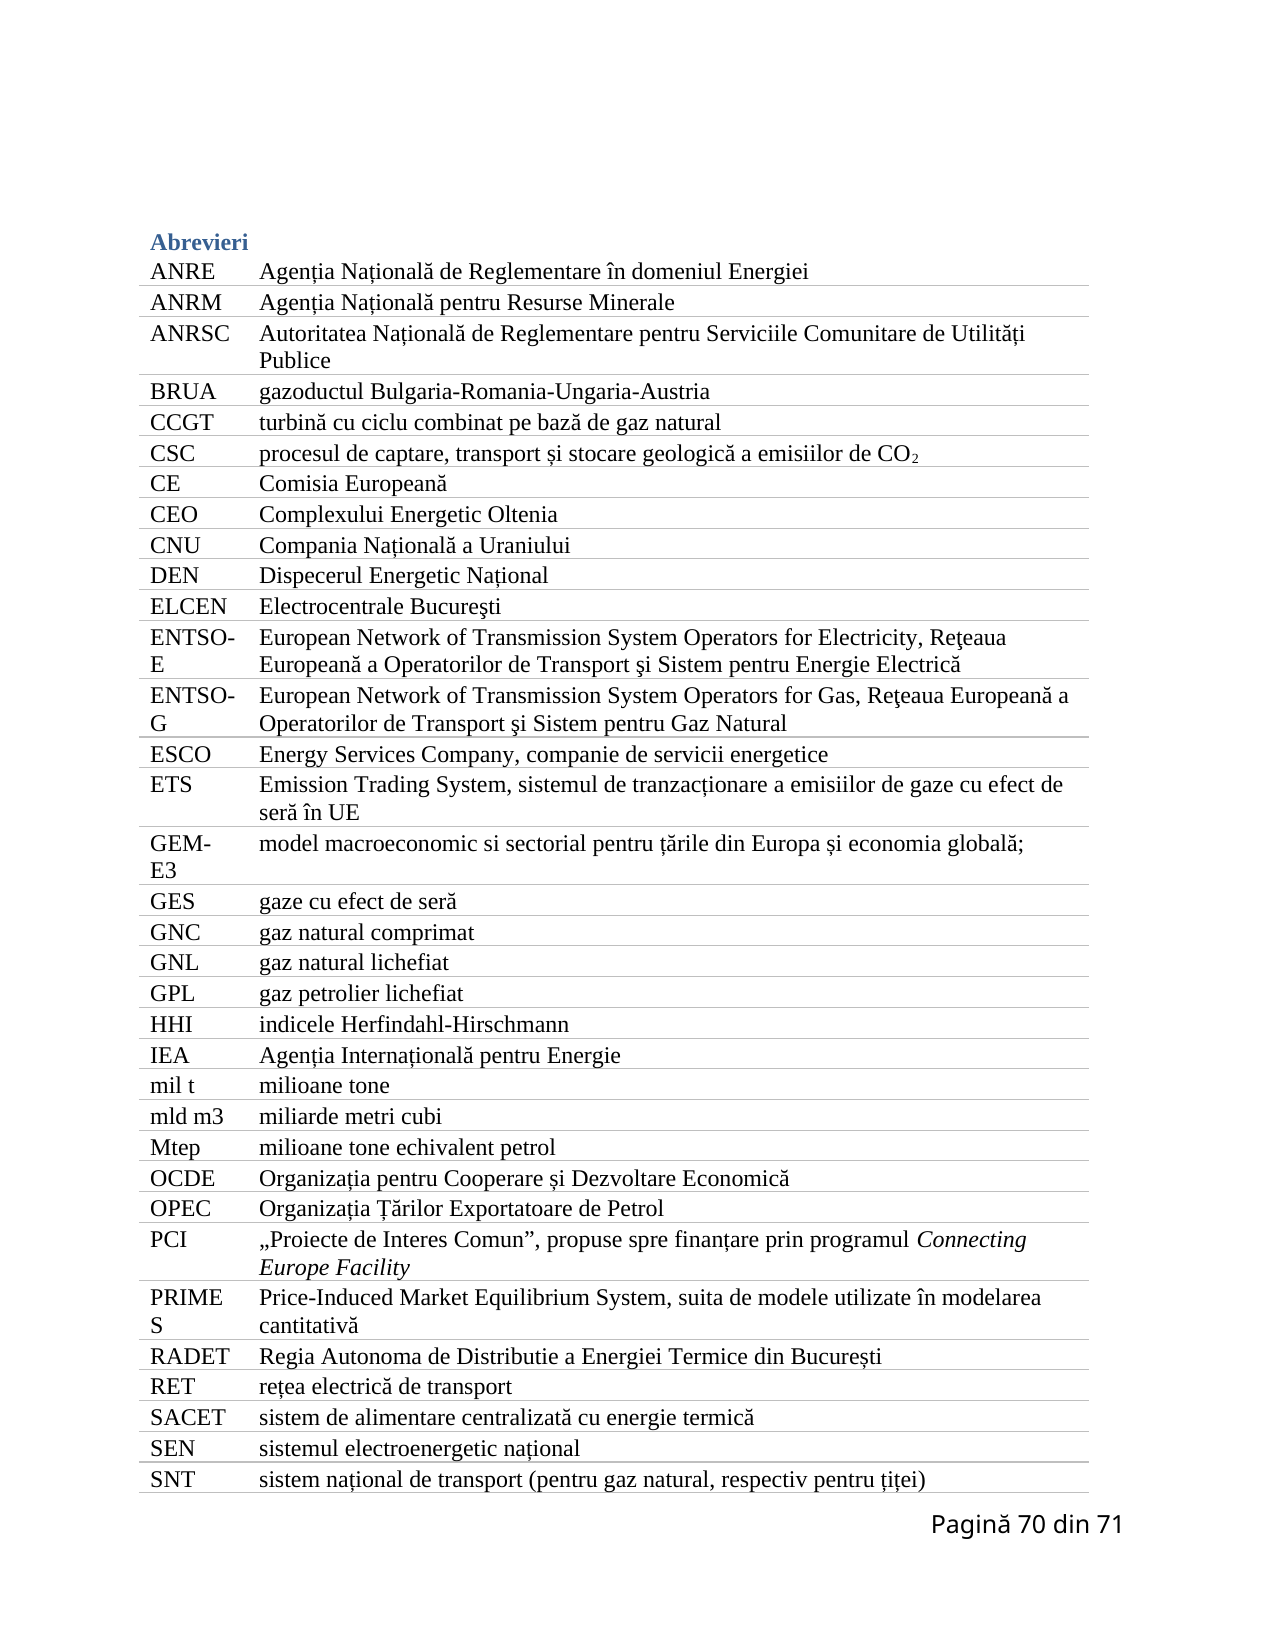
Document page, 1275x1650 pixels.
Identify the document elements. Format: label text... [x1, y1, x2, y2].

table_cell SNT [139, 1463, 248, 1492]
table_cell Price-Induced Market Equilibrium System, suita de modele utilizate în modelarea cantitativă [248, 1281, 1089, 1338]
table_cell GES [139, 885, 248, 914]
table_cell SACET [139, 1401, 248, 1431]
subtitle Abrevieri [150, 228, 1125, 255]
table_cell Complexului Energetic Oltenia [248, 498, 1089, 528]
table_cell IEA [139, 1039, 248, 1068]
table_cell mld m3 [139, 1100, 248, 1130]
table_cell rețea electrică de transport [248, 1370, 1089, 1400]
table_header Agenția Națională de Reglementare în domeniul Energiei [248, 255, 1089, 285]
table_cell mil t [139, 1069, 248, 1099]
table_header ANRE [139, 255, 248, 285]
table_cell ETS [139, 768, 248, 826]
table_cell CEO [139, 498, 248, 528]
table_cell model macroeconomic si sectorial pentru țările din Europa și economia globală; [248, 827, 1089, 884]
table_cell Electrocentrale Bucureşti [248, 590, 1089, 620]
table_cell „Proiecte de Interes Comun”, propuse spre finanțare prin programul Connecting Europe Facility [248, 1223, 1089, 1280]
table_cell miliarde metri cubi [248, 1100, 1089, 1130]
table_cell indicele Herfindahl-Hirschmann [248, 1008, 1089, 1037]
table_cell turbină cu ciclu combinat pe bază de gaz natural [248, 406, 1089, 435]
table_cell Organizația Țărilor Exportatoare de Petrol [248, 1192, 1089, 1222]
table_cell procesul de captare, transport și stocare geologică a emisiilor de CO2 [248, 436, 1089, 466]
table_cell milioane tone echivalent petrol [248, 1131, 1089, 1160]
table_cell BRUA [139, 375, 248, 405]
table_cell ELCEN [139, 590, 248, 620]
table_cell Energy Services Company, companie de servicii energetice [248, 738, 1089, 767]
table_cell GNC [139, 916, 248, 945]
table_cell sistem național de transport (pentru gaz natural, respectiv pentru țiței) [248, 1463, 1089, 1492]
table_cell GNL [139, 946, 248, 976]
table_cell gaz petrolier lichefiat [248, 977, 1089, 1007]
table_cell European Network of Transmission System Operators for Gas, Reţeaua Europeană a Operatorilor de Transport şi Sistem pentru Gaz Natural [248, 679, 1089, 736]
table_cell Comisia Europeană [248, 467, 1089, 497]
table_cell gazoductul Bulgaria-Romania-Ungaria-Austria [248, 375, 1089, 405]
table_cell GPL [139, 977, 248, 1007]
table_cell European Network of Transmission System Operators for Electricity, Reţeaua Europeană a Operatorilor de Transport şi Sistem pentru Energie Electrică [248, 621, 1089, 678]
table_cell sistem de alimentare centralizată cu energie termică [248, 1401, 1089, 1431]
table_cell ENTSO-G [139, 679, 248, 736]
table_cell Mtep [139, 1131, 248, 1160]
table_cell HHI [139, 1008, 248, 1037]
table_cell ANRM [139, 286, 248, 316]
table_cell ANRSC [139, 317, 248, 374]
table_cell ENTSO-E [139, 621, 248, 678]
table_cell Regia Autonoma de Distributie a Energiei Termice din București [248, 1340, 1089, 1369]
table_cell gaz natural comprimat [248, 916, 1089, 945]
table_cell DEN [139, 559, 248, 589]
table_cell CE [139, 467, 248, 497]
table_cell Agenția Internațională pentru Energie [248, 1039, 1089, 1068]
table_cell CNU [139, 529, 248, 558]
table_cell gaze cu efect de seră [248, 885, 1089, 914]
table_cell OCDE [139, 1161, 248, 1191]
table_cell gaz natural lichefiat [248, 946, 1089, 976]
table_cell OPEC [139, 1192, 248, 1222]
table_cell Organizația pentru Cooperare și Dezvoltare Economică [248, 1161, 1089, 1191]
table_cell sistemul electroenergetic național [248, 1432, 1089, 1461]
table_cell PRIMES [139, 1281, 248, 1338]
table_cell GEM-E3 [139, 827, 248, 884]
table_cell RET [139, 1370, 248, 1400]
table_cell RADET [139, 1340, 248, 1369]
table_cell Dispecerul Energetic Național [248, 559, 1089, 589]
table_cell CCGT [139, 406, 248, 435]
table_cell Emission Trading System, sistemul de tranzacționare a emisiilor de gaze cu efect de seră în UE [248, 768, 1089, 826]
table_cell SEN [139, 1432, 248, 1461]
table_cell CSC [139, 436, 248, 466]
table_cell PCI [139, 1223, 248, 1280]
table_cell milioane tone [248, 1069, 1089, 1099]
table_cell ESCO [139, 738, 248, 767]
table_cell Autoritatea Națională de Reglementare pentru Serviciile Comunitare de Utilități Publice [248, 317, 1089, 374]
table_cell Compania Națională a Uraniului [248, 529, 1089, 558]
table_cell Agenția Națională pentru Resurse Minerale [248, 286, 1089, 316]
